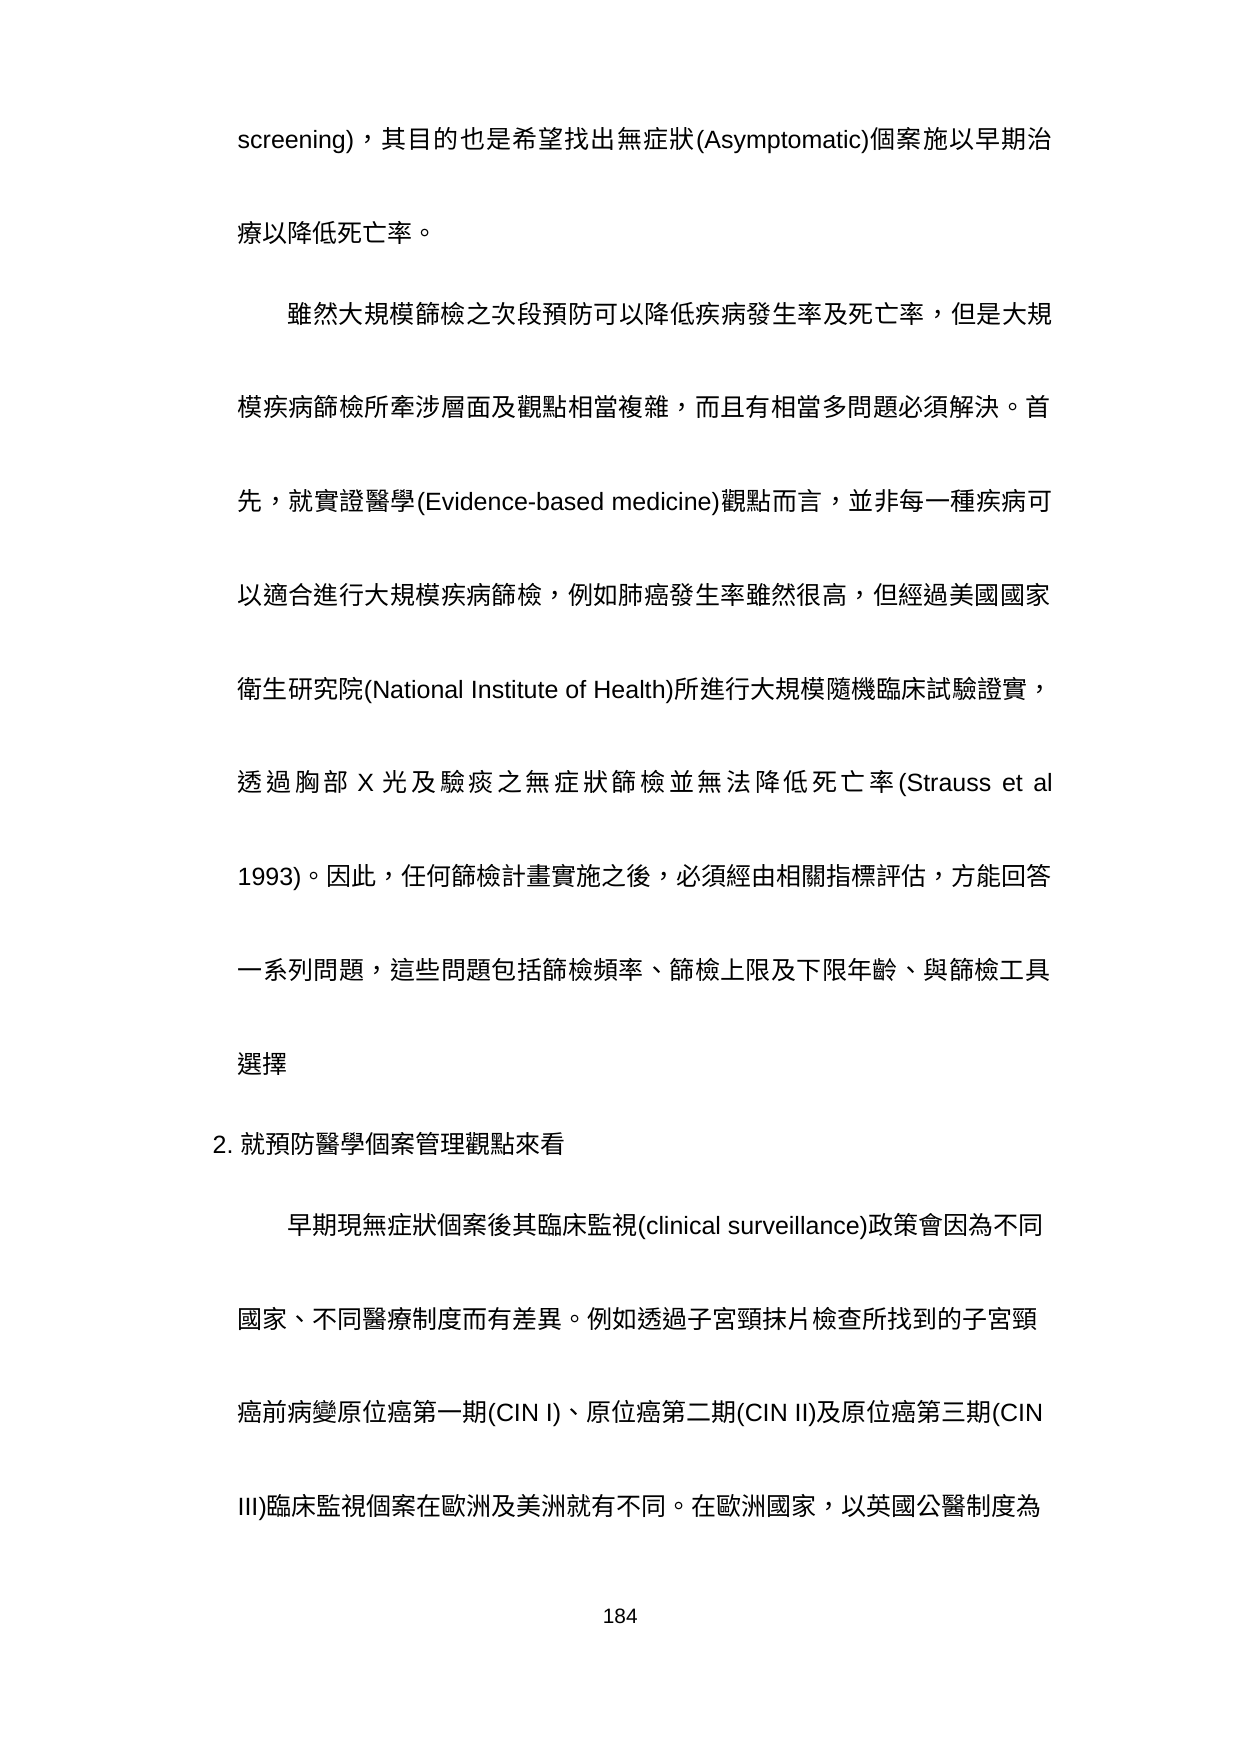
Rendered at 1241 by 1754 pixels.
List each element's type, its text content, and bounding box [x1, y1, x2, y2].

text screening)，其目的也是希望找出無症狀(Asymptomatic)個案施以早期治療以降低死亡率。 [237, 96, 1053, 252]
text 早期現無症狀個案後其臨床監視(clinical surveillance)政策會因為不同國家、不同醫療制度而有差異。例如透過子宮頸抹片檢查所找到的子宮頸癌前病變原位癌第一期(CIN I)、原位癌第二期(CIN II)及原位癌第三期(CIN III)臨床監視個案在歐洲及美洲就有不同。在歐洲國家，以英國公醫制度為 [237, 1182, 1053, 1526]
text 2. 就預防醫學個案管理觀點來看 [187, 1101, 1053, 1164]
text 雖然大規模篩檢之次段預防可以降低疾病發生率及死亡率，但是大規模疾病篩檢所牽涉層面及觀點相當複雜，而且有相當多問題必須解決。首先，就實證醫學(Evidence-based medicine)觀點而言，並非每一種疾病可以適合進行大規模疾病篩檢，例如肺癌發生率雖然很高，但經過美國國家衛生研究院(National Institute of Health)所進行大規模隨機臨床試驗證實，透過胸部X光及驗痰之無症狀篩檢並無法降低死亡率(Strauss et al 1993)。因此，任何篩檢計畫實施之後，必須經由相關指標評估，方能回答一系列問題，這些問題包括篩檢頻率、篩檢上限及下限年齡、與篩檢工具選擇 [237, 271, 1053, 1083]
